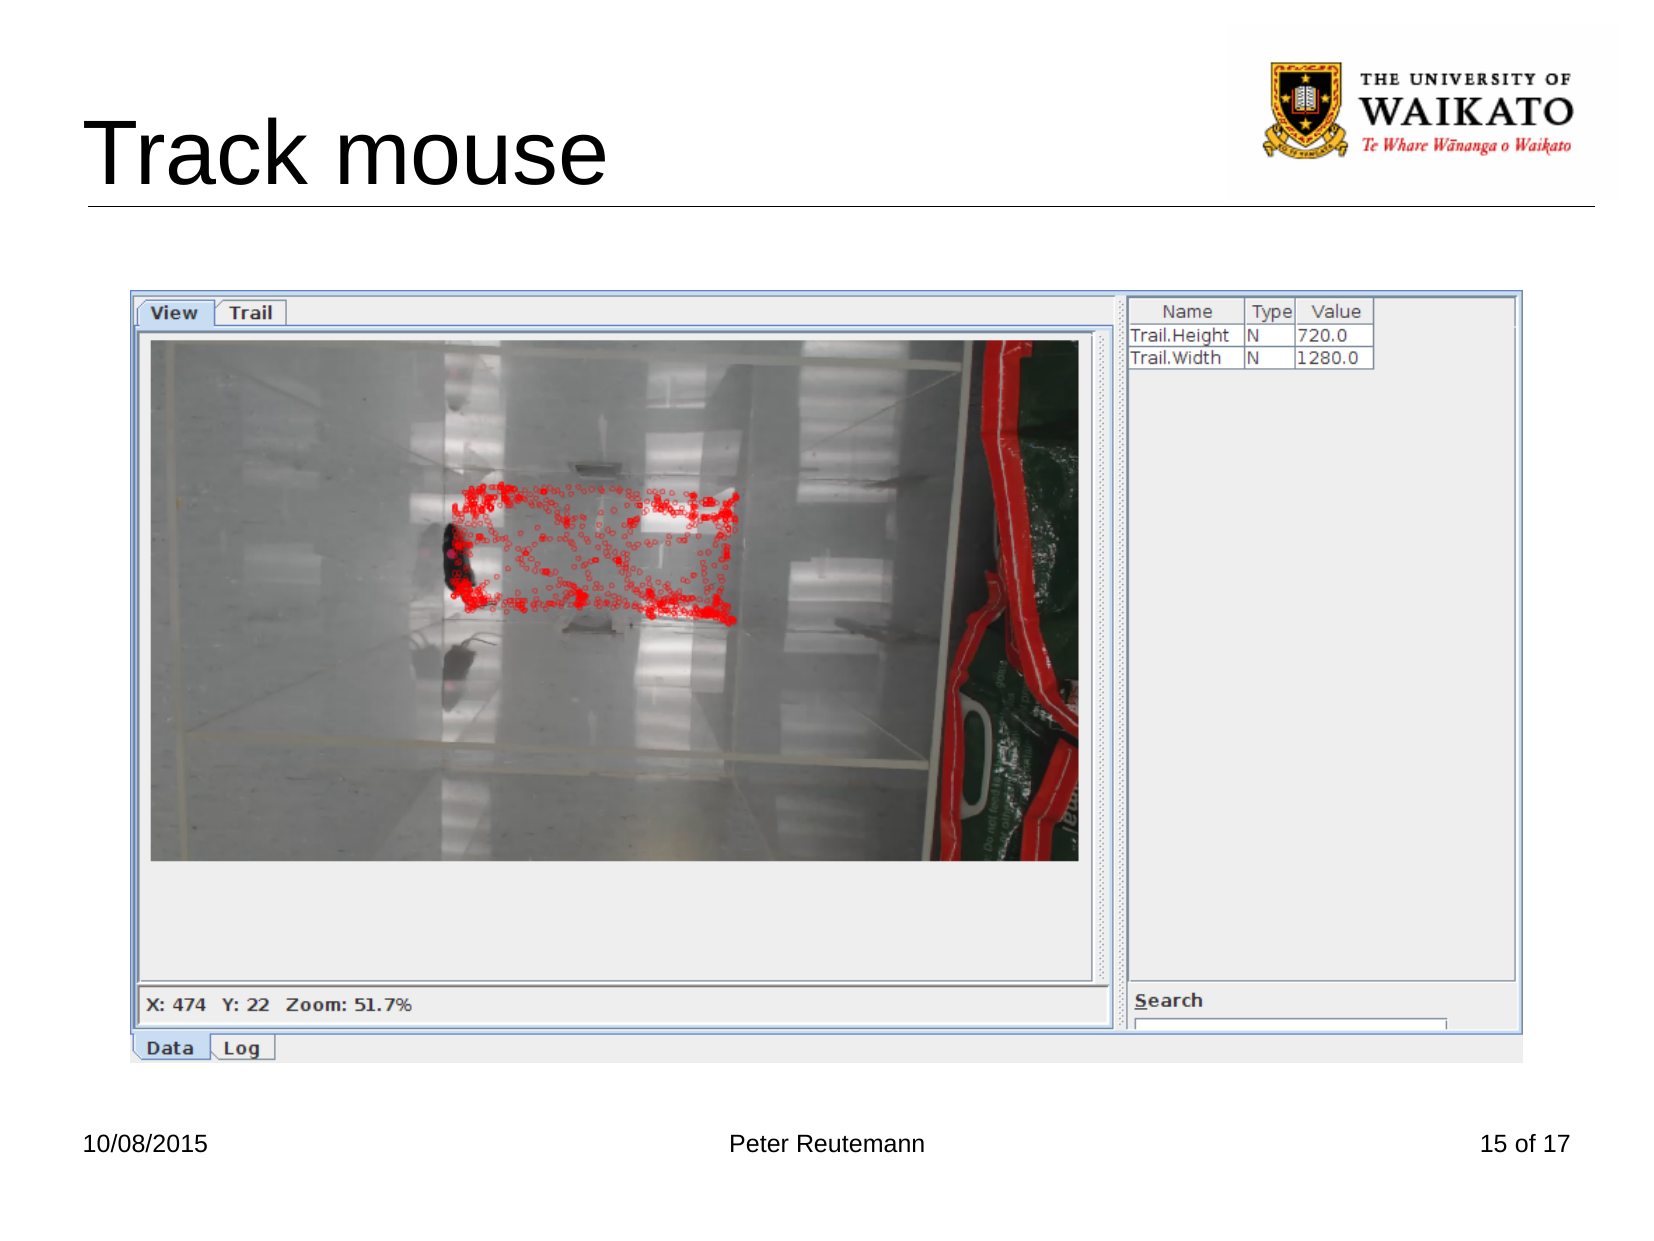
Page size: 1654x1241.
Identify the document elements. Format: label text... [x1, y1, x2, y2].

picture [130, 290, 1523, 1063]
picture [1228, 24, 1619, 201]
title Track mouse [82, 49, 1571, 257]
